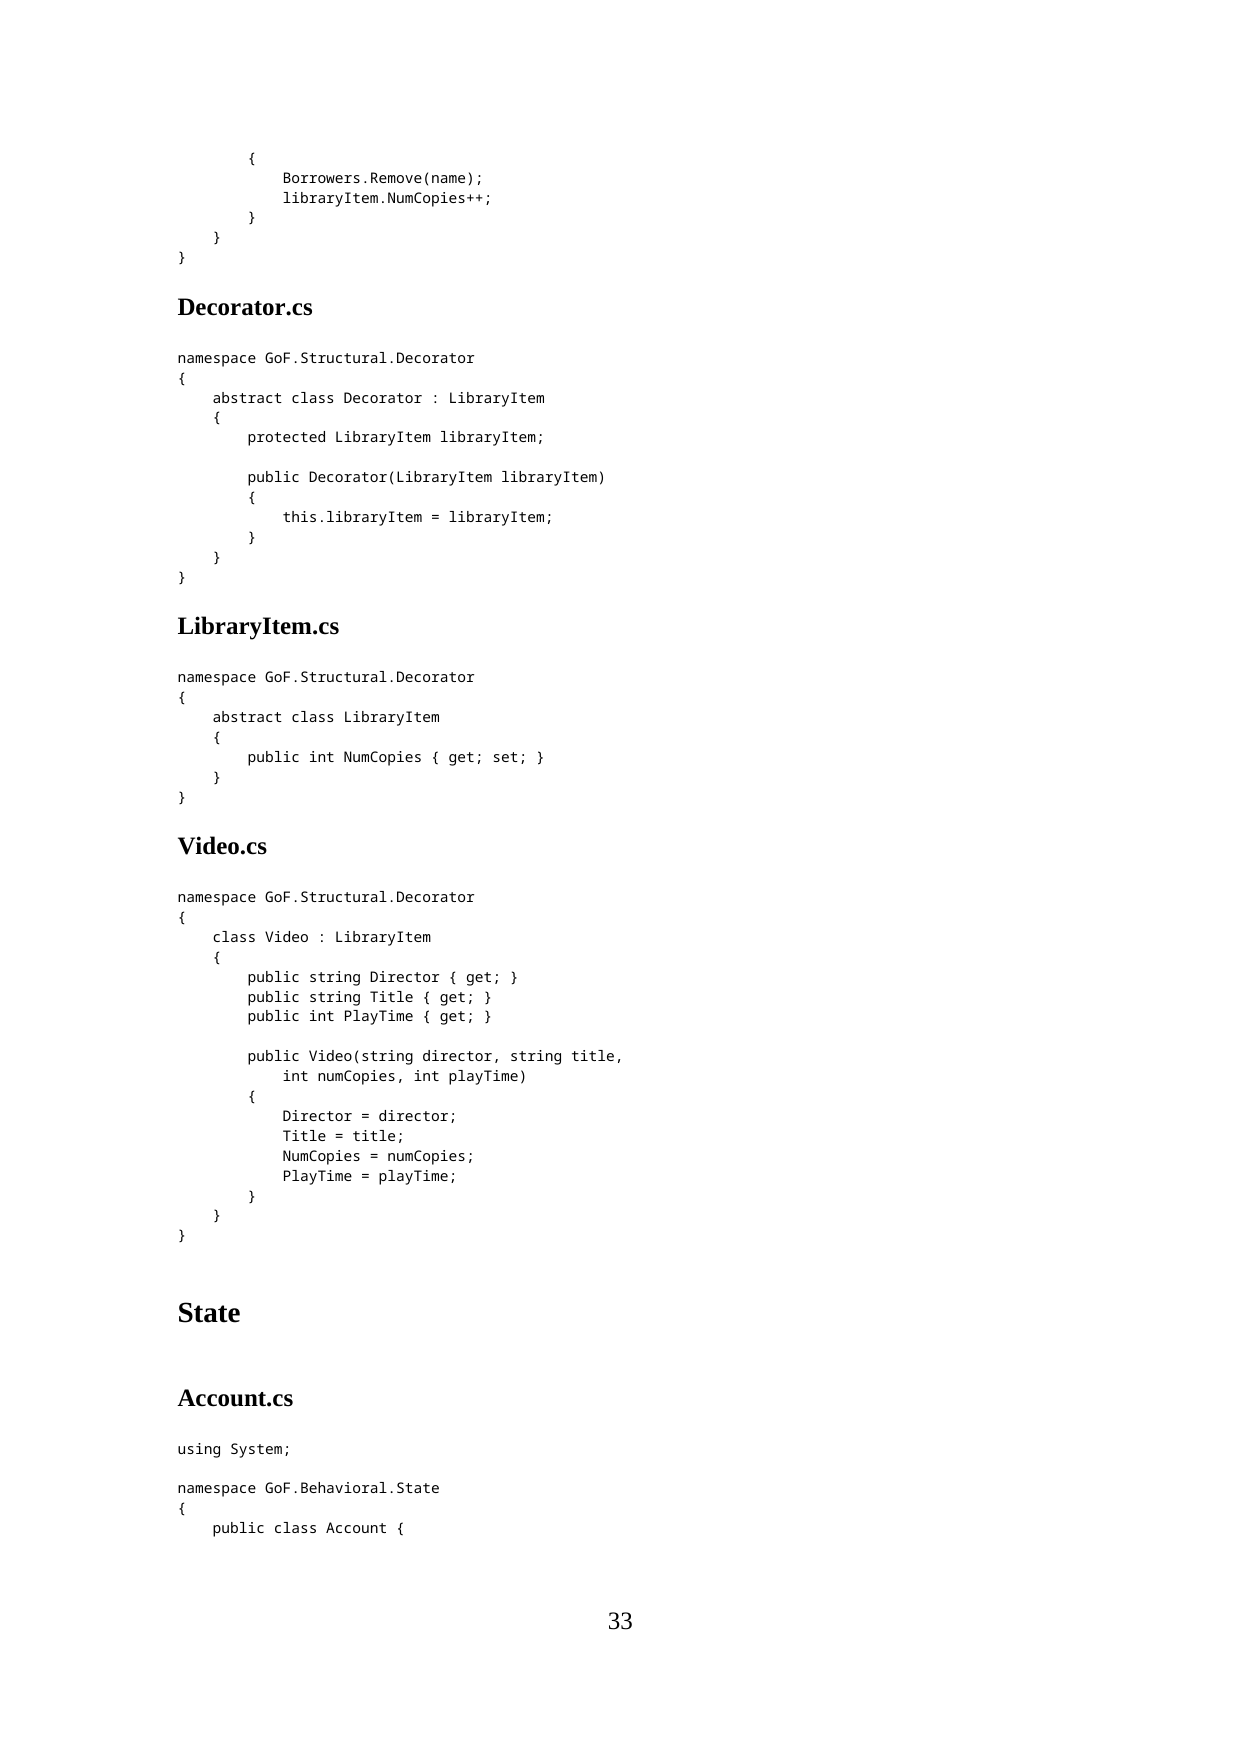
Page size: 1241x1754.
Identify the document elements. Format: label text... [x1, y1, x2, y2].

text } [177, 227, 1063, 247]
text } [177, 1185, 1063, 1205]
text public Video(string director, string title, [177, 1046, 1063, 1066]
text } [177, 766, 1063, 786]
text { [177, 1498, 1063, 1518]
text public int PlayTime { get; } [177, 1006, 1063, 1026]
text public string Title { get; } [177, 986, 1063, 1006]
text { [177, 1086, 1063, 1106]
text protected LibraryItem libraryItem; [177, 427, 1063, 447]
text } [177, 527, 1063, 547]
text namespace GoF.Structural.Decorator [177, 667, 1063, 687]
subtitle State [177, 1295, 1063, 1328]
text int numCopies, int playTime) [177, 1066, 1063, 1086]
text { [177, 407, 1063, 427]
subtitle Video.cs [177, 831, 1063, 860]
subtitle LibraryItem.cs [177, 611, 1063, 640]
text { [177, 687, 1063, 707]
text public int NumCopies { get; set; } [177, 747, 1063, 766]
text public Decorator(LibraryItem libraryItem) [177, 467, 1063, 487]
text public class Account { [177, 1518, 1063, 1538]
text PlayTime = playTime; [177, 1165, 1063, 1185]
text } [177, 786, 1063, 806]
text abstract class Decorator : LibraryItem [177, 387, 1063, 407]
text } [177, 1225, 1063, 1245]
text this.libraryItem = libraryItem; [177, 507, 1063, 527]
subtitle Account.cs [177, 1383, 1063, 1412]
text using System; [177, 1438, 1063, 1458]
text } [177, 566, 1063, 586]
text { [177, 148, 1063, 167]
text namespace GoF.Structural.Decorator [177, 348, 1063, 367]
text { [177, 727, 1063, 747]
text public string Director { get; } [177, 966, 1063, 986]
text } [177, 207, 1063, 227]
text { [177, 907, 1063, 927]
text namespace GoF.Structural.Decorator [177, 887, 1063, 907]
text } [177, 547, 1063, 566]
text { [177, 487, 1063, 507]
text namespace GoF.Behavioral.State [177, 1478, 1063, 1498]
text abstract class LibraryItem [177, 707, 1063, 727]
text NumCopies = numCopies; [177, 1146, 1063, 1165]
subtitle Decorator.cs [177, 292, 1063, 321]
text } [177, 247, 1063, 267]
text { [177, 947, 1063, 966]
text Borrowers.Remove(name); [177, 167, 1063, 187]
text } [177, 1205, 1063, 1225]
text Director = director; [177, 1106, 1063, 1126]
text { [177, 367, 1063, 387]
text class Video : LibraryItem [177, 927, 1063, 947]
text Title = title; [177, 1126, 1063, 1146]
text libraryItem.NumCopies++; [177, 187, 1063, 207]
